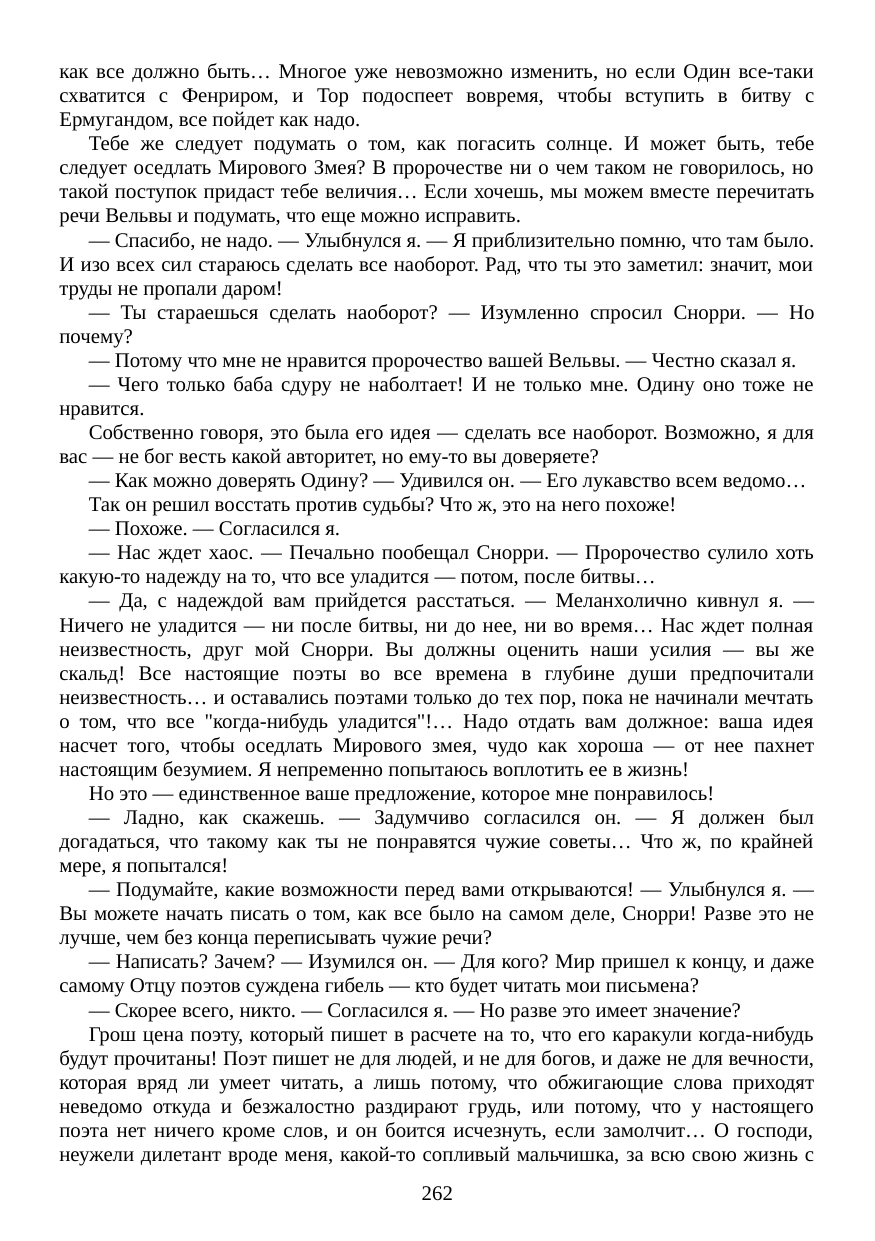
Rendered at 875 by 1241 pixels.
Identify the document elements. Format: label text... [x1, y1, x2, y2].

text Так он решил восстать против судьбы? Что ж, это на него похоже! [59, 492, 815, 516]
text — Да, с надеждой вам прийдется расстаться. — Меланхолично кивнул я. — Ничего не уладится — ни после битвы, ни до нее, ни во время… Нас ждет полная неизвестность, друг мой Снорри. Вы должны оценить наши усилия — вы же скальд! Все настоящие поэты во все времена в глубине души предпочитали неизвестность… и оставались поэтами только до тех пор, пока не начинали мечтать о том, что все "когда-нибудь уладится"!… Надо отдать вам должное: ваша идея насчет того, чтобы оседлать Мирового змея, чудо как хороша — от нее пахнет настоящим безумием. Я непременно попытаюсь воплотить ее в жизнь! [59, 588, 815, 781]
text — Ты стараешься сделать наоборот? — Изумленно спросил Снорри. — Но почему? [59, 300, 815, 348]
text — Как можно доверять Одину? — Удивился он. — Его лукавство всем ведомо… [59, 468, 815, 492]
text как все должно быть… Многое уже невозможно изменить, но если Один все-таки схватится с Фенриром, и Тор подоспеет вовремя, чтобы вступить в битву с Ермугандом, все пойдет как надо. [59, 59, 815, 131]
text — Написать? Зачем? — Изумился он. — Для кого? Мир пришел к концу, и даже самому Отцу поэтов суждена гибель — кто будет читать мои письмена? [59, 949, 815, 997]
text Тебе же следует подумать о том, как погасить солнце. И может быть, тебе следует оседлать Мирового Змея? В пророчестве ни о чем таком не говорилось, но такой поступок придаст тебе величия… Если хочешь, мы можем вместе перечитать речи Вельвы и подумать, что еще можно исправить. [59, 131, 815, 227]
text — Чего только баба сдуру не наболтает! И не только мне. Одину оно тоже не нравится. [59, 372, 815, 420]
text Но это — единственное ваше предложение, которое мне понравилось! [59, 781, 815, 805]
text — Подумайте, какие возможности перед вами открываются! — Улыбнулся я. — Вы можете начать писать о том, как все было на самом деле, Снорри! Разве это не лучше, чем без конца переписывать чужие речи? [59, 877, 815, 949]
text Грош цена поэту, который пишет в расчете на то, что его каракули когда-нибудь будут прочитаны! Поэт пишет не для людей, и не для богов, и даже не для вечности, которая вряд ли умеет читать, а лишь потому, что обжигающие слова приходят неведомо откуда и безжалостно раздирают грудь, или потому, что у настоящего поэта нет ничего кроме слов, и он боится исчезнуть, если замолчит… О господи, неужели дилетант вроде меня, какой-то сопливый мальчишка, за всю свою жизнь с [59, 1022, 815, 1166]
text — Скорее всего, никто. — Согласился я. — Но разве это имеет значение? [59, 997, 815, 1022]
text — Потому что мне не нравится пророчество вашей Вельвы. — Честно сказал я. [59, 348, 815, 372]
text — Похоже. — Согласился я. [59, 516, 815, 540]
text — Ладно, как скажешь. — Задумчиво согласился он. — Я должен был догадаться, что такому как ты не понравятся чужие советы… Что ж, по крайней мере, я попытался! [59, 805, 815, 877]
text — Спасибо, не надо. — Улыбнулся я. — Я приблизительно помню, что там было. И изо всех сил стараюсь сделать все наоборот. Рад, что ты это заметил: значит, мои труды не пропали даром! [59, 227, 815, 300]
text Собственно говоря, это была его идея — сделать все наоборот. Возможно, я для вас — не бог весть какой авторитет, но ему-то вы доверяете? [59, 420, 815, 468]
text — Нас ждет хаос. — Печально пообещал Снорри. — Пророчество сулило хоть какую-то надежду на то, что все уладится — потом, после битвы… [59, 540, 815, 588]
